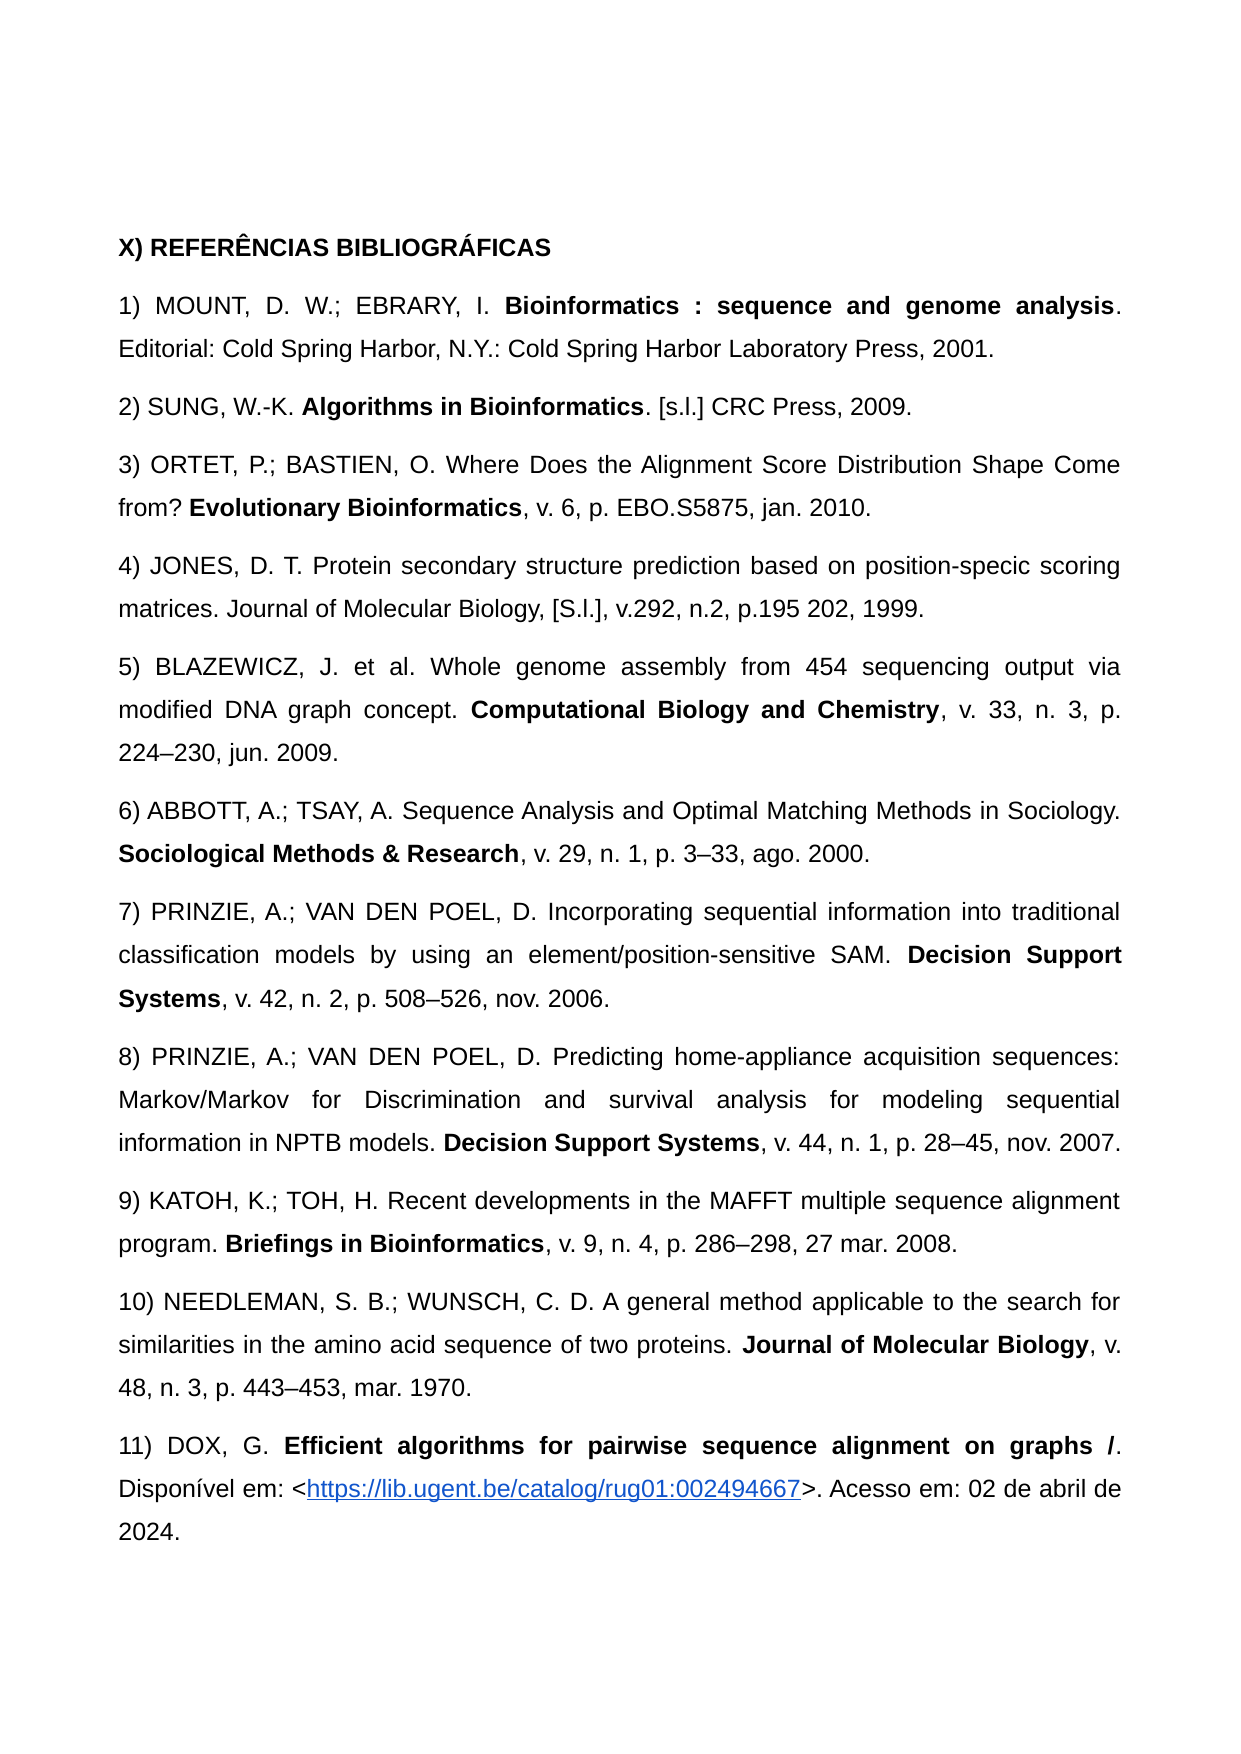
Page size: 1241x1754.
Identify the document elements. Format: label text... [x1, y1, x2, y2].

text 6) ABBOTT, A.; TSAY, A. Sequence Analysis and Optimal Matching Methods in Sociology. Sociological Methods & Research, v. 29, n. 1, p. 3–33, ago. 2000. [118, 796, 1122, 868]
text 10) NEEDLEMAN, S. B.; WUNSCH, C. D. A general method applicable to the search for similarities in the amino acid sequence of two proteins. Journal of Molecular Biology, v. 48, n. 3, p. 443–453, mar. 1970. [118, 1287, 1122, 1402]
text 8) PRINZIE, A.; VAN DEN POEL, D. Predicting home-appliance acquisition sequences: Markov/Markov for Discrimination and survival analysis for modeling sequential information in NPTB models. Decision Support Systems, v. 44, n. 1, p. 28–45, nov. 2007. [118, 1041, 1122, 1156]
text 1) MOUNT, D. W.; EBRARY, I. Bioinformatics : sequence and genome analysis. Editorial: Cold Spring Harbor, N.Y.: Cold Spring Harbor Laboratory Press, 2001. [118, 291, 1122, 363]
text 9) KATOH, K.; TOH, H. Recent developments in the MAFFT multiple sequence alignment program. Briefings in Bioinformatics, v. 9, n. 4, p. 286–298, 27 mar. 2008. [118, 1186, 1122, 1257]
text 2) SUNG, W.-K. Algorithms in Bioinformatics. [s.l.] CRC Press, 2009. [118, 392, 1122, 421]
text 4) JONES, D. T. Protein secondary structure prediction based on position-specic scoring matrices. Journal of Molecular Biology, [S.l.], v.292, n.2, p.195 202, 1999. [118, 551, 1122, 623]
text 3) ORTET, P.; BASTIEN, O. Where Does the Alignment Score Distribution Shape Come from? Evolutionary Bioinformatics, v. 6, p. EBO.S5875, jan. 2010. [118, 450, 1122, 522]
text 5) BLAZEWICZ, J. et al. Whole genome assembly from 454 sequencing output via modified DNA graph concept. Computational Biology and Chemistry, v. 33, n. 3, p. 224–230, jun. 2009. [118, 652, 1122, 767]
text 7) PRINZIE, A.; VAN DEN POEL, D. Incorporating sequential information into traditional classification models by using an element/position-sensitive SAM. Decision Support Systems, v. 42, n. 2, p. 508–526, nov. 2006. [118, 897, 1122, 1012]
text X) REFERÊNCIAS BIBLIOGRÁFICAS [118, 233, 1122, 262]
text 11) DOX, G. Efficient algorithms for pairwise sequence alignment on graphs /. Disponível em: <https://lib.ugent.be/catalog/rug01:002494667>. Acesso em: 02 de abril de 2024. [118, 1431, 1122, 1546]
